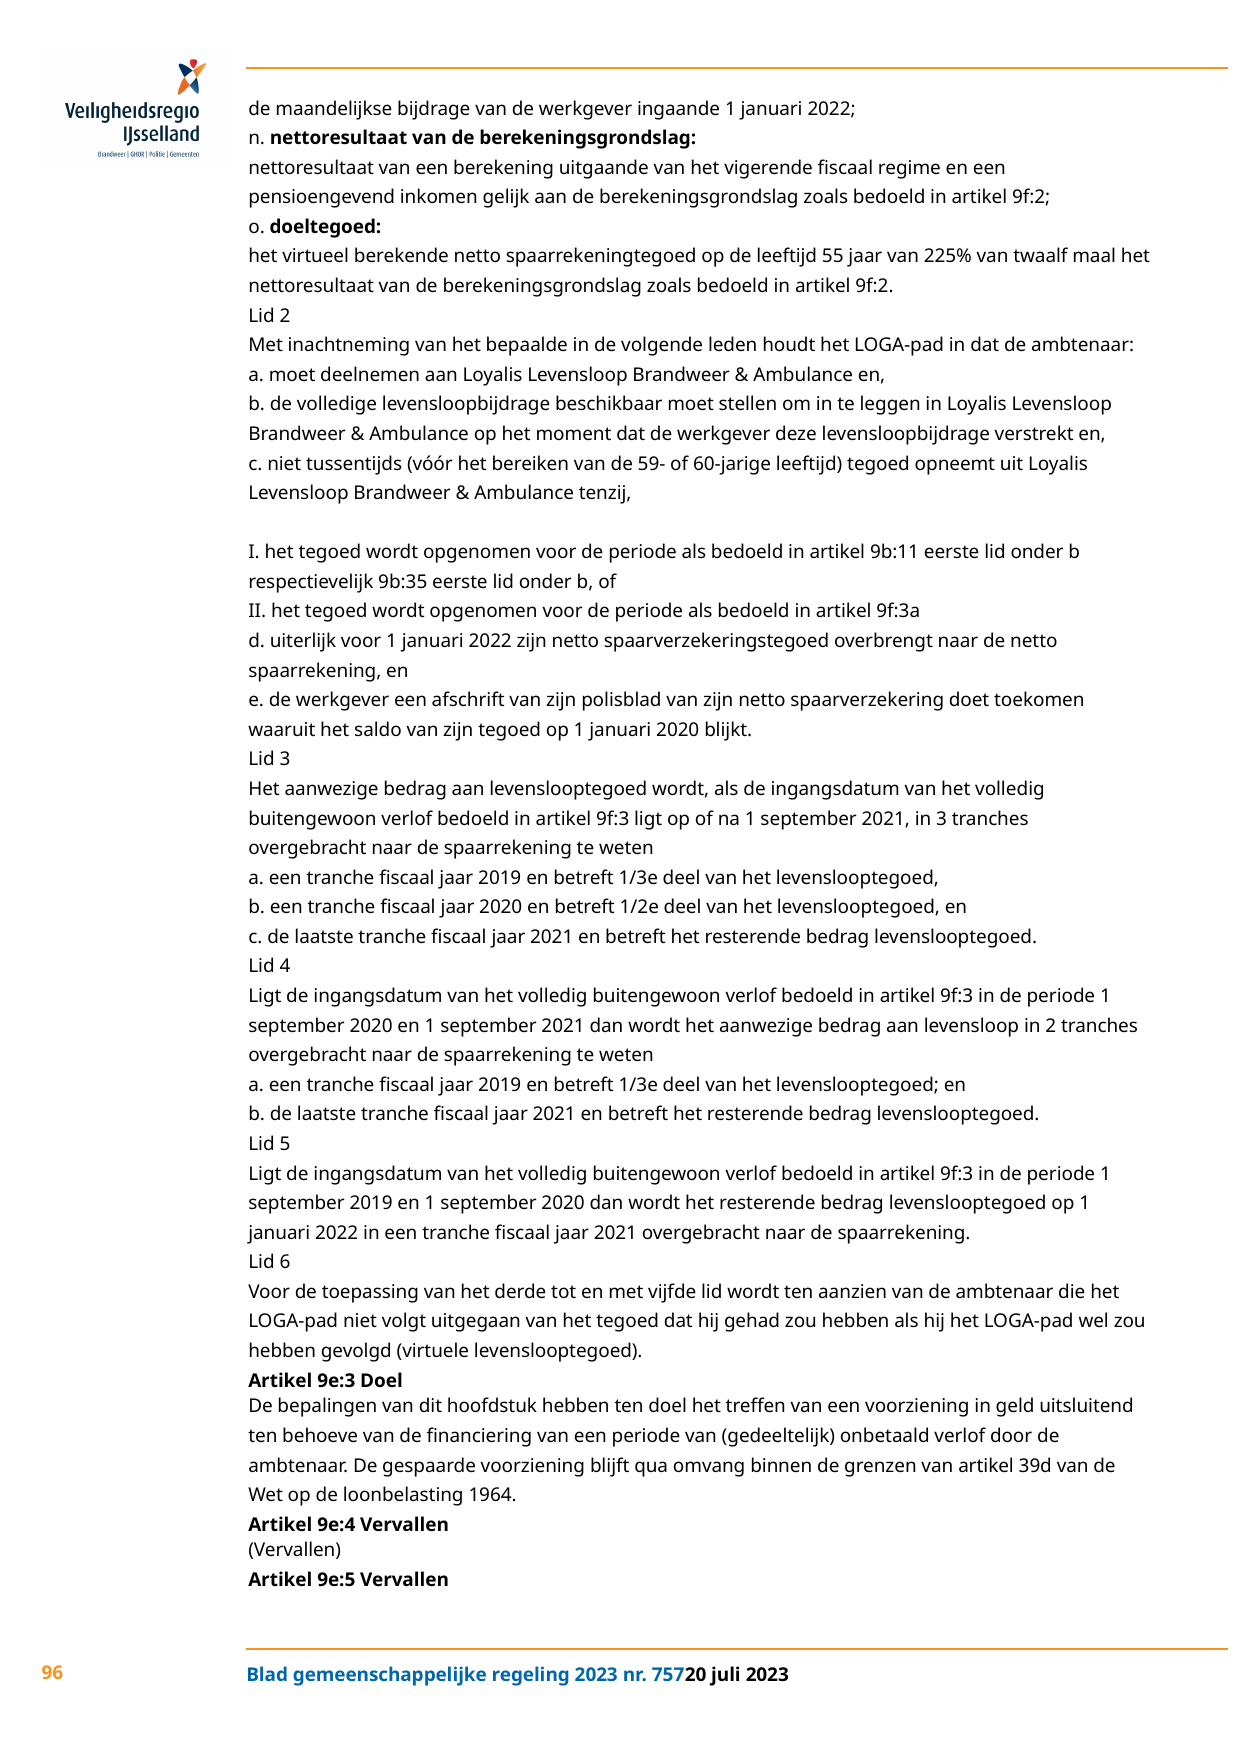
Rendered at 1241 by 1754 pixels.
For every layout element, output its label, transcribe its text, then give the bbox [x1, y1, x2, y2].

text Lid 5 [248, 1130, 1152, 1156]
text n. nettoresultaat van de berekeningsgrondslag: [248, 124, 1152, 150]
text a. moet deelnemen aan Loyalis Levensloop Brandweer & Ambulance en, [248, 361, 1152, 387]
text b. de laatste tranche fiscaal jaar 2021 en betreft het resterende bedrag levenslooptegoed. [248, 1101, 1152, 1126]
text a. een tranche fiscaal jaar 2019 en betreft 1/3e deel van het levenslooptegoed; en [248, 1071, 1152, 1097]
text Lid 2 [248, 302, 1152, 328]
text Artikel 9e:4 Vervallen [248, 1511, 1152, 1537]
text Artikel 9e:5 Vervallen [248, 1566, 1152, 1592]
text Het aanwezige bedrag aan levenslooptegoed wordt, als de ingangsdatum van het volledig buitengewoon verlof bedoeld in artikel 9f:3 ligt op of na 1 september 2021, in 3 tranches overgebracht naar de spaarrekening te weten [248, 775, 1152, 860]
text De bepalingen van dit hoofdstuk hebben ten doel het treffen van een voorziening in geld uitsluitend ten behoeve van de financiering van een periode van (gedeeltelijk) onbetaald verlof door de ambtenaar. De gespaarde voorziening blijft qua omvang binnen de grenzen van artikel 39d van de Wet op de loonbelasting 1964. [248, 1393, 1152, 1507]
text Lid 6 [248, 1248, 1152, 1274]
text Voor de toepassing van het derde tot en met vijfde lid wordt ten aanzien van de ambtenaar die het LOGA-pad niet volgt uitgegaan van het tegoed dat hij gehad zou hebben als hij het LOGA-pad wel zou hebben gevolgd (virtuele levenslooptegoed). [248, 1278, 1152, 1363]
text o. doeltegoed: [248, 213, 1152, 239]
text (Vervallen) [248, 1537, 1152, 1562]
text Met inachtneming van het bepaalde in de volgende leden houdt het LOGA-pad in dat de ambtenaar: [248, 331, 1152, 357]
text Ligt de ingangsdatum van het volledig buitengewoon verlof bedoeld in artikel 9f:3 in de periode 1 september 2019 en 1 september 2020 dan wordt het resterende bedrag levenslooptegoed op 1 januari 2022 in een tranche fiscaal jaar 2021 overgebracht naar de spaarrekening. [248, 1160, 1152, 1245]
text de maandelijkse bijdrage van de werkgever ingaande 1 januari 2022; [248, 95, 1152, 121]
text I. het tegoed wordt opgenomen voor de periode als bedoeld in artikel 9b:11 eerste lid onder b respectievelijk 9b:35 eerste lid onder b, of [248, 538, 1152, 594]
text a. een tranche fiscaal jaar 2019 en betreft 1/3e deel van het levenslooptegoed, [248, 864, 1152, 890]
text c. niet tussentijds (vóór het bereiken van de 59- of 60-jarige leeftijd) tegoed opneemt uit Loyalis Levensloop Brandweer & Ambulance tenzij, [248, 450, 1152, 505]
text Lid 3 [248, 746, 1152, 771]
text c. de laatste tranche fiscaal jaar 2021 en betreft het resterende bedrag levenslooptegoed. [248, 923, 1152, 949]
text het virtueel berekende netto spaarrekeningtegoed op de leeftijd 55 jaar van 225% van twaalf maal het nettoresultaat van de berekeningsgrondslag zoals bedoeld in artikel 9f:2. [248, 243, 1152, 298]
text Artikel 9e:3 Doel [248, 1367, 1152, 1393]
picture [41, 47, 231, 172]
text II. het tegoed wordt opgenomen voor de periode als bedoeld in artikel 9f:3a [248, 598, 1152, 623]
text b. een tranche fiscaal jaar 2020 en betreft 1/2e deel van het levenslooptegoed, en [248, 893, 1152, 919]
text Lid 4 [248, 953, 1152, 978]
text b. de volledige levensloopbijdrage beschikbaar moet stellen om in te leggen in Loyalis Levensloop Brandweer & Ambulance op het moment dat de werkgever deze levensloopbijdrage verstrekt en, [248, 391, 1152, 446]
text d. uiterlijk voor 1 januari 2022 zijn netto spaarverzekeringstegoed overbrengt naar de netto spaarrekening, en [248, 627, 1152, 683]
text Ligt de ingangsdatum van het volledig buitengewoon verlof bedoeld in artikel 9f:3 in de periode 1 september 2020 en 1 september 2021 dan wordt het aanwezige bedrag aan levensloop in 2 tranches overgebracht naar de spaarrekening te weten [248, 982, 1152, 1067]
text e. de werkgever een afschrift van zijn polisblad van zijn netto spaarverzekering doet toekomen waaruit het saldo van zijn tegoed op 1 januari 2020 blijkt. [248, 686, 1152, 742]
text nettoresultaat van een berekening uitgaande van het vigerende fiscaal regime en een pensioengevend inkomen gelijk aan de berekeningsgrondslag zoals bedoeld in artikel 9f:2; [248, 154, 1152, 209]
